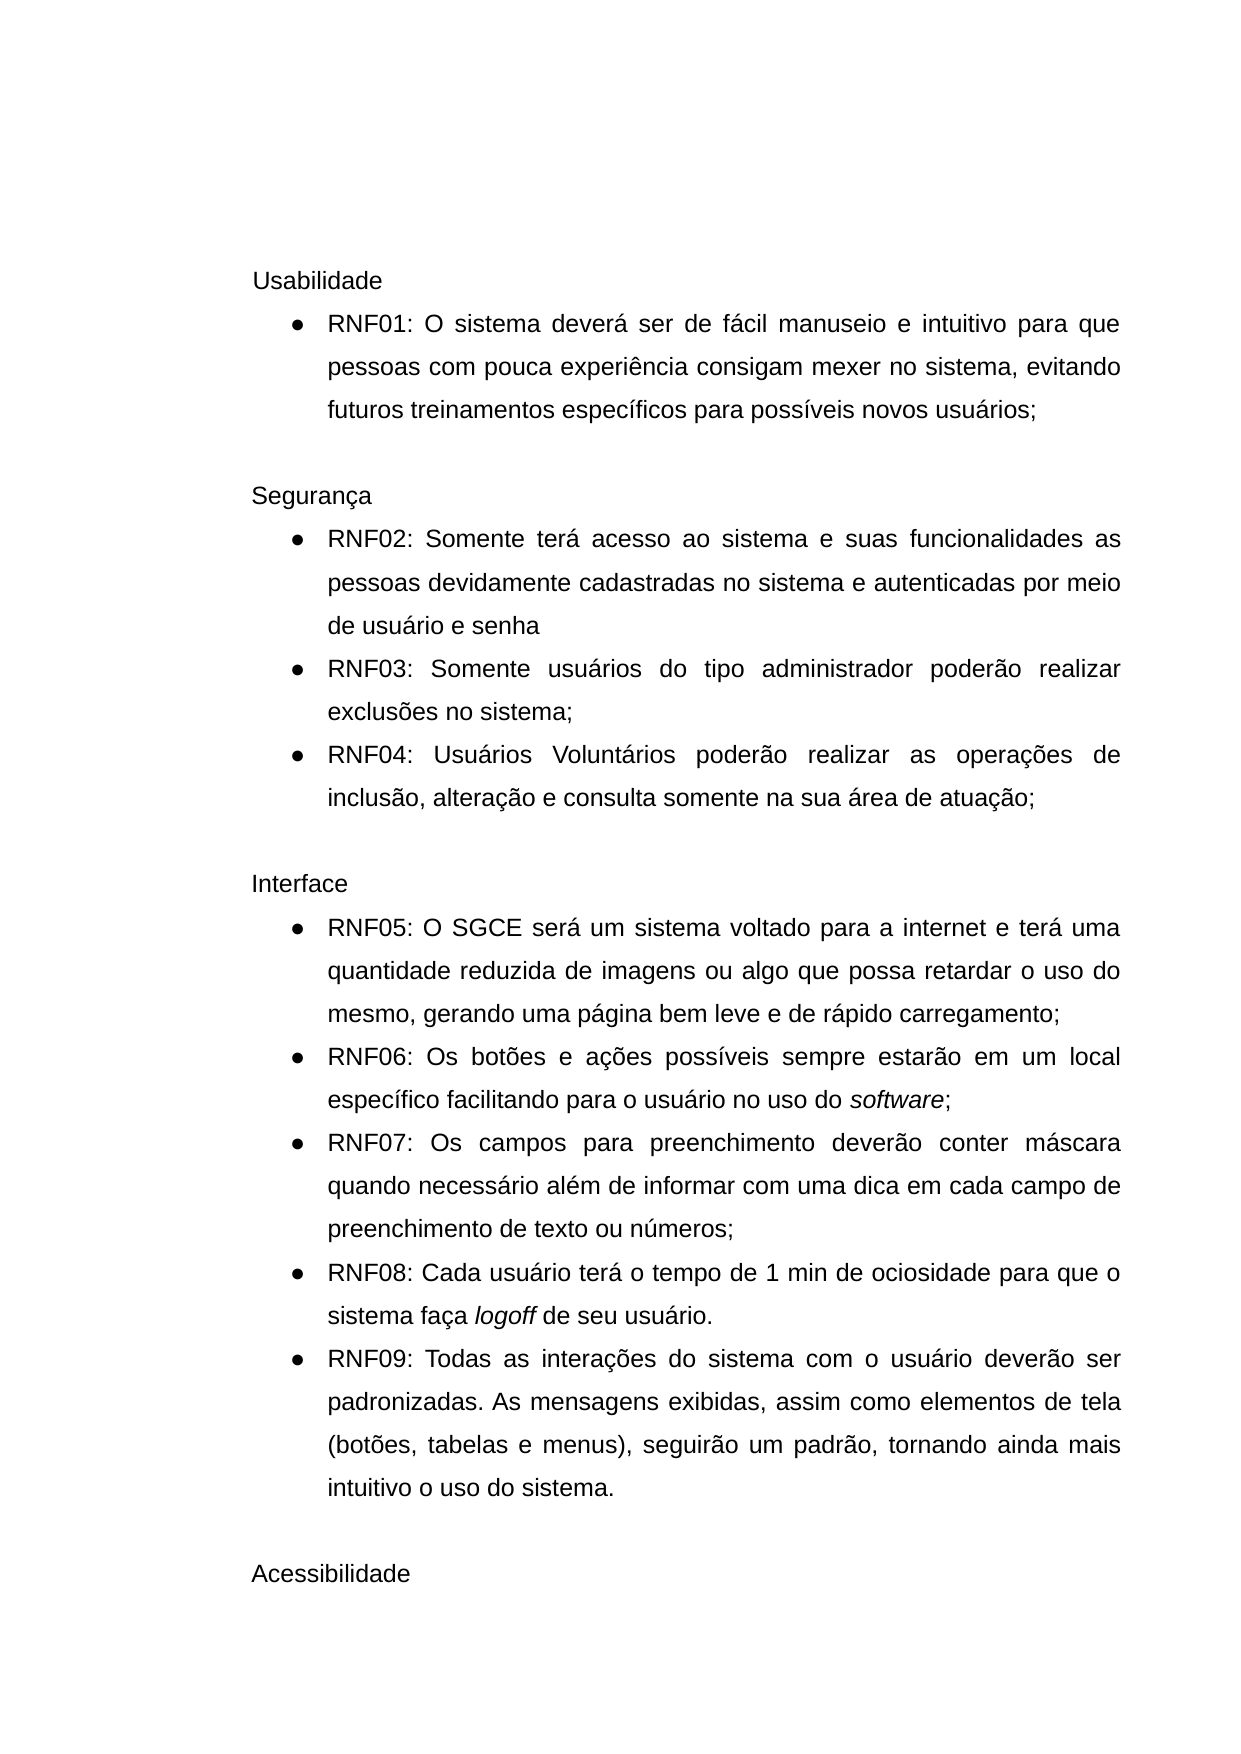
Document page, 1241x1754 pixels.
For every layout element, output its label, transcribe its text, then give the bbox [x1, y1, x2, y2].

list RNF01: O sistema deverá ser de fácil manuseio e intuitivo para que pessoas com pouca experiência consigam mexer no sistema, evitando futuros treinamentos específicos para possíveis novos usuários; [290, 309, 1122, 424]
list RNF02: Somente terá acesso ao sistema e suas funcionalidades as pessoas devidamente cadastradas no sistema e autenticadas por meio de usuário e senha [290, 524, 1122, 639]
list RNF04: Usuários Voluntários poderão realizar as operações de inclusão, alteração e consulta somente na sua área de atuação; [290, 740, 1122, 812]
text Acessibilidade [177, 1559, 1122, 1588]
list RNF05: O SGCE será um sistema voltado para a internet e terá uma quantidade reduzida de imagens ou algo que possa retardar o uso do mesmo, gerando uma página bem leve e de rápido carregamento; [290, 913, 1122, 1028]
list RNF06: Os botões e ações possíveis sempre estarão em um local específico facilitando para o usuário no uso do software; [290, 1042, 1122, 1114]
text Usabilidade [177, 266, 1122, 294]
list RNF03: Somente usuários do tipo administrador poderão realizar exclusões no sistema; [290, 654, 1122, 726]
text Interface [177, 869, 1122, 898]
list RNF08: Cada usuário terá o tempo de 1 min de ociosidade para que o sistema faça logoff de seu usuário. [290, 1258, 1122, 1329]
text Segurança [177, 481, 1122, 510]
list RNF09: Todas as interações do sistema com o usuário deverão ser padronizadas. As mensagens exibidas, assim como elementos de tela (botões, tabelas e menus), seguirão um padrão, tornando ainda mais intuitivo o uso do sistema. [290, 1344, 1122, 1502]
list RNF07: Os campos para preenchimento deverão conter máscara quando necessário além de informar com uma dica em cada campo de preenchimento de texto ou números; [290, 1128, 1122, 1243]
